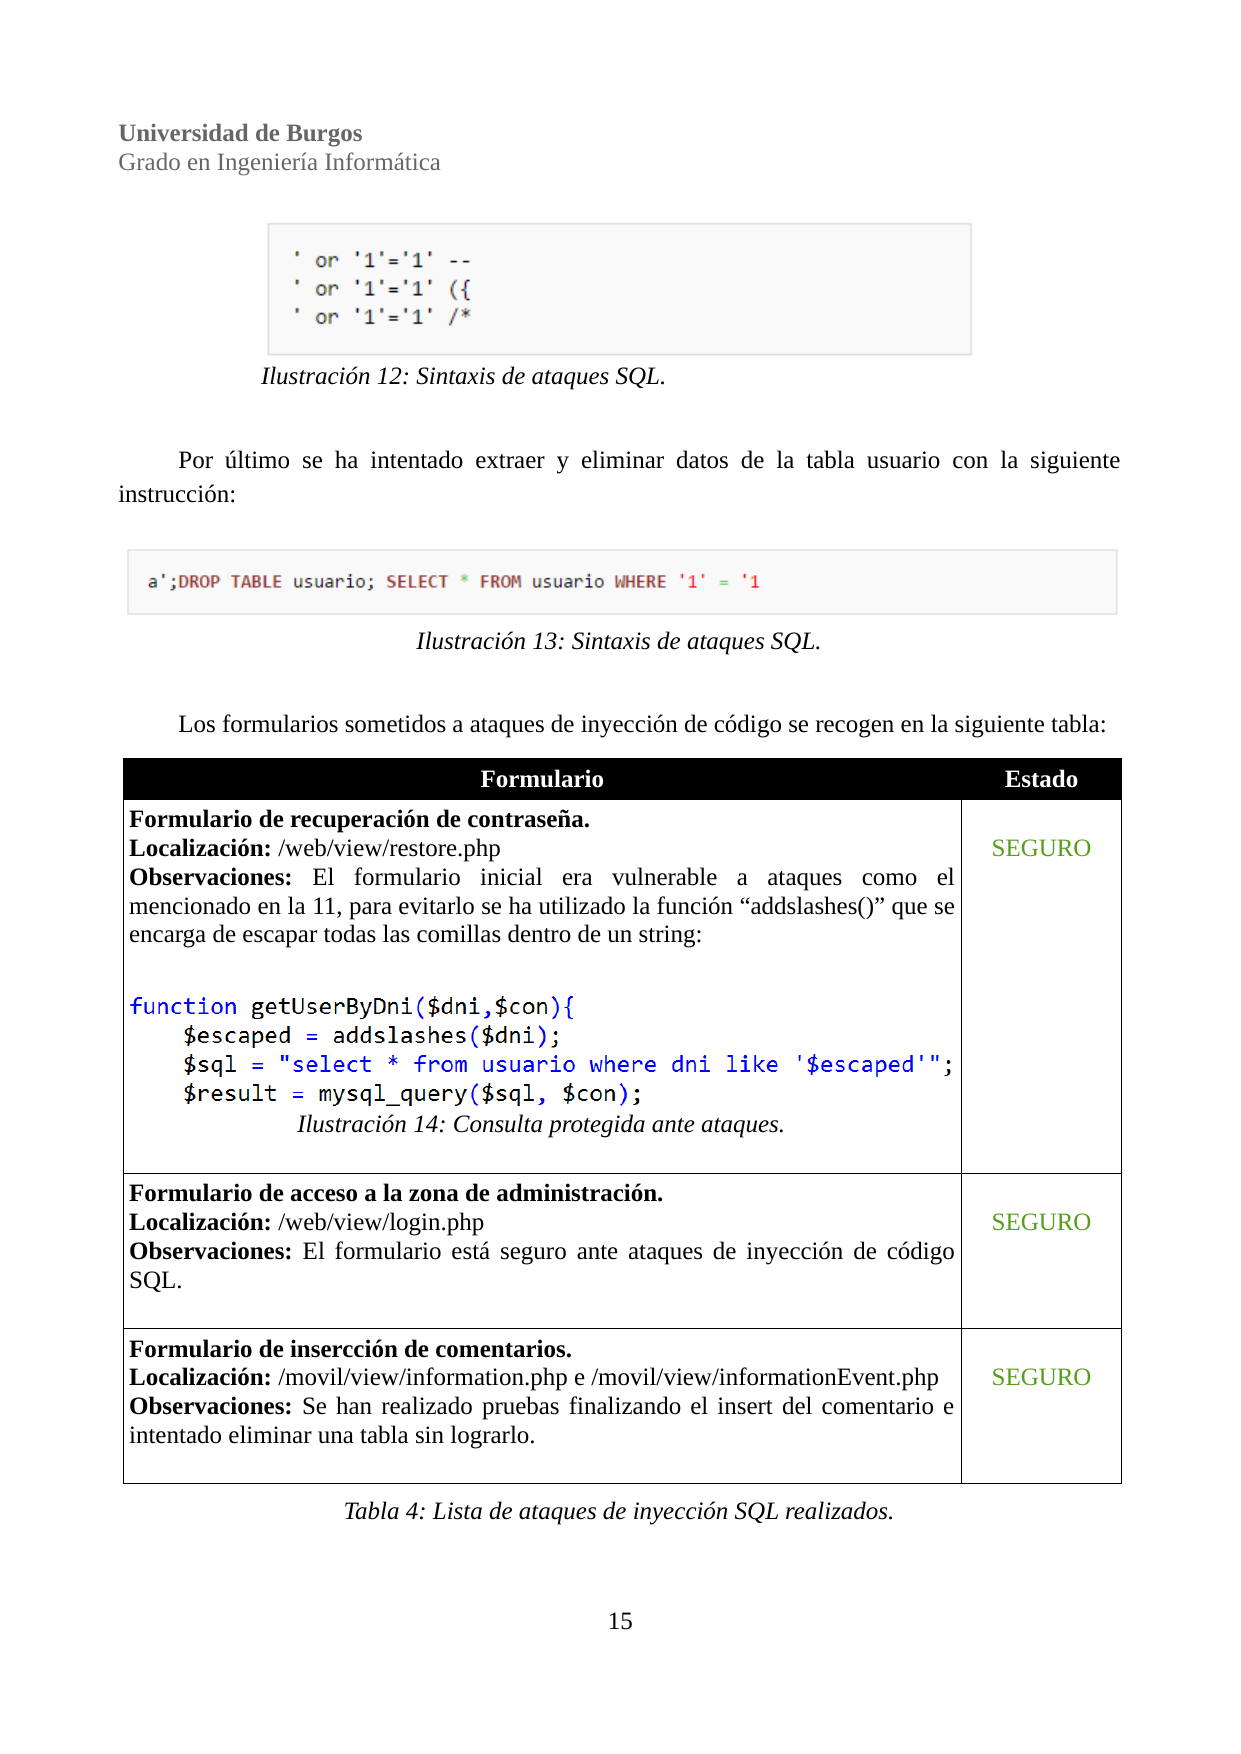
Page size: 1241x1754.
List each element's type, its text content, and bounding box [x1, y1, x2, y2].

text Por último se ha intentado extraer y eliminar datos de la tabla usuario con la siguiente instrucción: [118, 445, 1122, 508]
table_header Estado [962, 759, 1121, 799]
picture [260, 217, 980, 362]
text Tabla 4: Lista de ataques de inyección SQL realizados. [118, 1496, 1122, 1524]
picture [126, 990, 959, 1110]
table_cell SEGURO [962, 1329, 1121, 1483]
table_cell Formulario de recuperación de contraseña. Localización: /web/view/restore.php Observaciones: El formulario inicial era vulnerable a ataques como el mencionado en la Ilustración 11, para evitarlo se ha utilizado la función “addslashes()” que se encarga de escapar todas las comillas dentro de un string: [124, 800, 961, 1173]
text Los formularios sometidos a ataques de inyección de código se recogen en la siguiente tabla: [118, 709, 1122, 738]
table_header Formulario [124, 759, 961, 799]
text Ilustración 12: Sintaxis de ataques SQL. [261, 362, 979, 390]
text Ilustración 13: Sintaxis de ataques SQL. [118, 626, 1122, 654]
table_cell SEGURO [962, 1174, 1121, 1328]
table_cell Formulario de insercción de comentarios. Localización: /movil/view/information.php e /movil/view/informationEvent.php Observaciones: Se han realizado pruebas finalizando el insert del comentario e intentado eliminar una tabla sin lograrlo. [124, 1329, 961, 1483]
picture [118, 541, 1123, 626]
table_cell SEGURO [962, 800, 1121, 1173]
table_cell Formulario de acceso a la zona de administración. Localización: /web/view/login.php Observaciones: El formulario está seguro ante ataques de inyección de código SQL. [124, 1174, 961, 1328]
